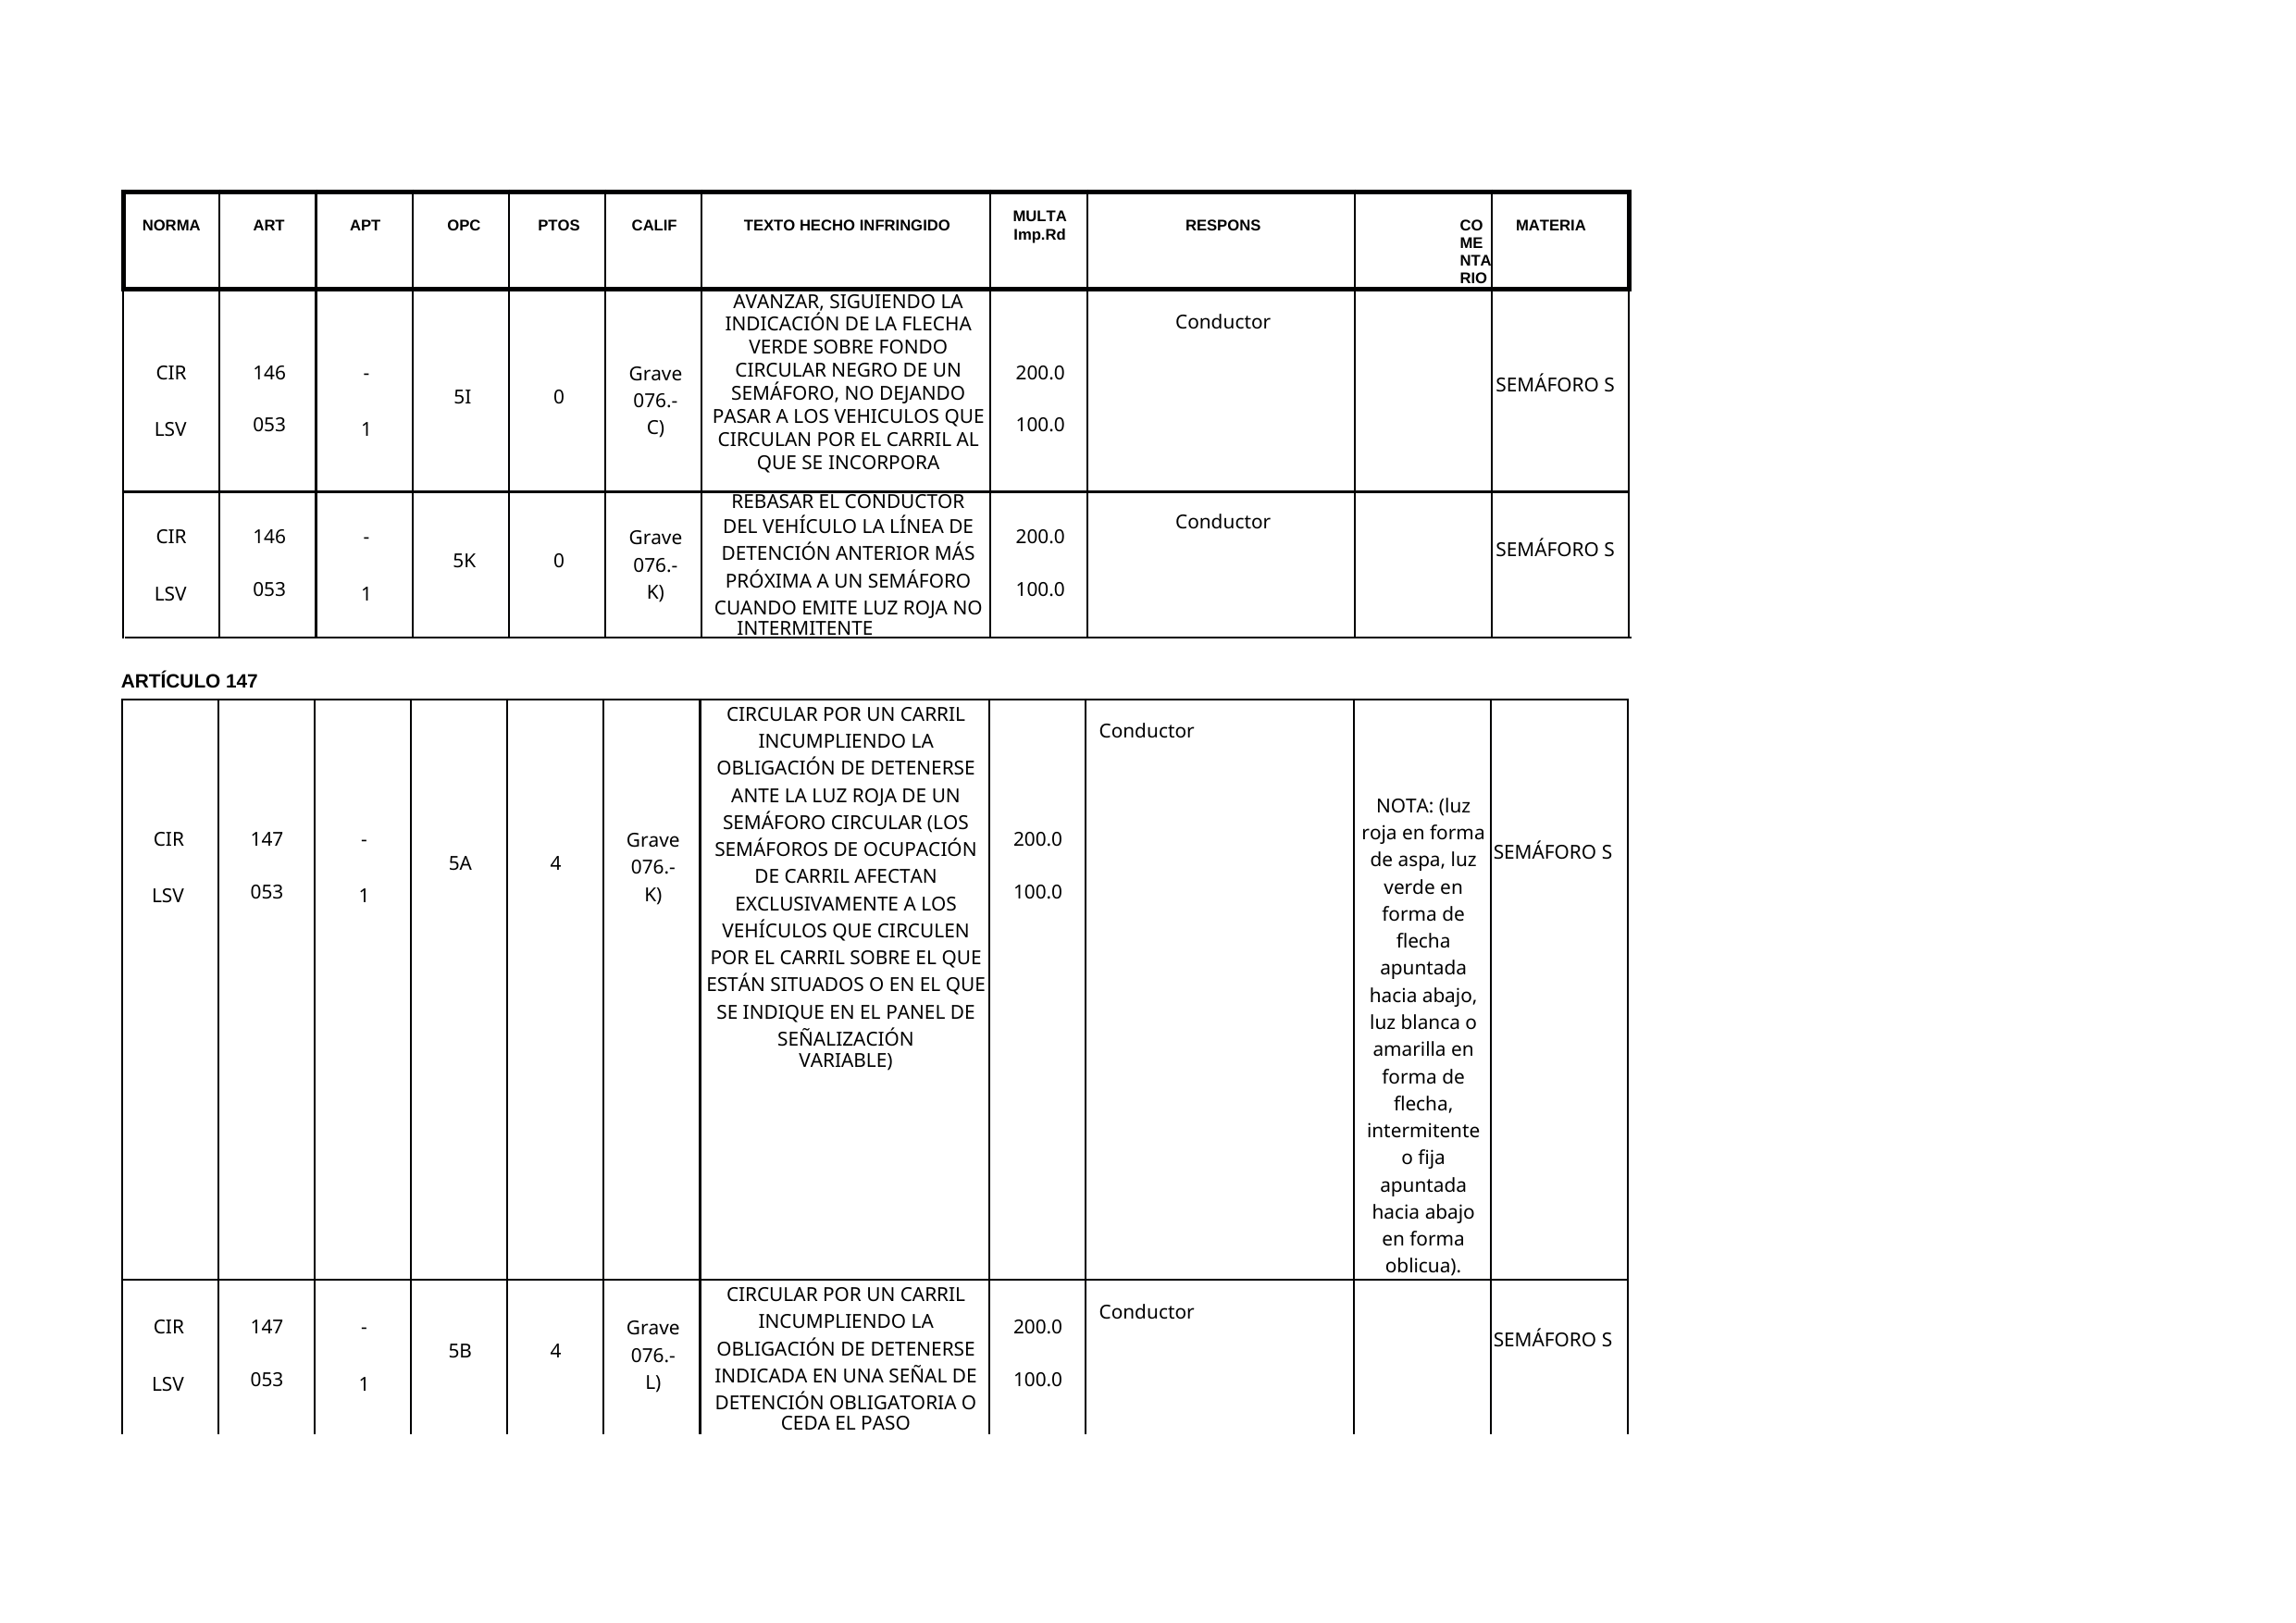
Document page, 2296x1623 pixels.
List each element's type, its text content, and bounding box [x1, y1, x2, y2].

table_header 200.0 100.0 [990, 700, 1085, 1279]
table_header TEXTO HECHO INFRINGIDO [702, 194, 989, 287]
table_header ART [220, 194, 315, 287]
table_cell 4 [508, 1281, 602, 1433]
table_cell 200.0 100.0 [990, 1281, 1085, 1433]
table_header - 1 [316, 700, 410, 1279]
table_cell Conductor [1086, 1281, 1353, 1433]
table_header MULTA Imp.Rd [991, 194, 1086, 287]
table_cell [1356, 291, 1491, 490]
table_cell 200.0 100.0 [991, 493, 1086, 637]
table_header CALIF [606, 194, 701, 287]
table_cell CIR LSV [124, 493, 218, 638]
table_header Grave 076.- K) [604, 700, 699, 1279]
table_cell REBASAR EL CONDUCTOR DEL VEHÍCULO LA LÍNEA DE DETENCIÓN ANTERIOR MÁS PRÓXIMA A UN SEMÁFORO CUANDO EMITE LUZ ROJA NO INTERMITENTE [702, 493, 989, 637]
table_cell [1356, 493, 1491, 637]
table_cell Conductor [1088, 493, 1354, 637]
table_cell 5K [414, 493, 508, 637]
table_cell Grave 076.- C) [606, 291, 701, 490]
table_cell CIR LSV [124, 291, 218, 490]
table_header MATERIA [1493, 194, 1627, 287]
table_cell CIRCULAR POR UN CARRIL INCUMPLIENDO LA OBLIGACIÓN DE DETENERSE INDICADA EN UNA SEÑAL DE DETENCIÓN OBLIGATORIA O CEDA EL PASO [701, 1281, 988, 1433]
table_cell Conductor [1088, 291, 1354, 490]
table_header CIRCULAR POR UN CARRIL INCUMPLIENDO LA OBLIGACIÓN DE DETENERSE ANTE LA LUZ ROJA DE UN SEMÁFORO CIRCULAR (LOS SEMÁFOROS DE OCUPACIÓN DE CARRIL AFECTAN EXCLUSIVAMENTE A LOS VEHÍCULOS QUE CIRCULEN POR EL CARRIL SOBRE EL QUE ESTÁN SITUADOS O EN EL QUE SE INDIQUE EN EL PANEL DE SEÑALIZACIÓN VARIABLE) [701, 700, 988, 1279]
table_cell SEMÁFORO S [1493, 291, 1628, 490]
table_header SEMÁFORO S [1492, 700, 1627, 1279]
table_cell AVANZAR, SIGUIENDO LA INDICACIÓN DE LA FLECHA VERDE SOBRE FONDO CIRCULAR NEGRO DE UN SEMÁFORO, NO DEJANDO PASAR A LOS VEHICULOS QUE CIRCULAN POR EL CARRIL AL QUE SE INCORPORA [702, 291, 989, 490]
table_cell 146 053 [220, 291, 315, 490]
table_header 4 [508, 700, 602, 1279]
table_header NORMA [126, 194, 218, 287]
table_cell CIR LSV [123, 1281, 217, 1433]
table_header 5A [412, 700, 506, 1279]
table_cell 5B [412, 1281, 506, 1433]
table_header APT [317, 194, 412, 287]
table_header COMENTARIO [1356, 194, 1491, 287]
table_header CIR LSV [123, 700, 217, 1279]
table_cell SEMÁFORO S [1493, 493, 1628, 637]
table_header 147 053 [219, 700, 314, 1279]
table_cell 5I [414, 291, 508, 490]
table_header RESPONS [1088, 194, 1354, 287]
table_header NOTA: (luz roja en forma de aspa, luz verde en forma de flecha apuntada hacia abajo, luz blanca o amarilla en forma de flecha, intermitente o fija apuntada hacia abajo en forma oblicua). [1355, 700, 1490, 1279]
table_cell [1355, 1281, 1490, 1433]
table_cell 0 [510, 493, 604, 637]
table_cell Grave 076.- K) [606, 493, 701, 637]
table_cell 146 053 [220, 493, 315, 637]
table_cell Grave 076.- L) [604, 1281, 699, 1433]
table_header Conductor [1086, 700, 1353, 1279]
table_header OPC [414, 194, 508, 287]
table_cell - 1 [317, 493, 412, 637]
text ARTÍCULO 147 [121, 669, 2186, 691]
table_cell - 1 [317, 291, 412, 490]
table_header PTOS [510, 194, 604, 287]
table_cell SEMÁFORO S [1492, 1281, 1627, 1433]
table_cell 147 053 [219, 1281, 314, 1433]
table_cell 200.0 100.0 [991, 291, 1086, 490]
table_cell 0 [510, 291, 604, 490]
table_cell - 1 [316, 1281, 410, 1433]
